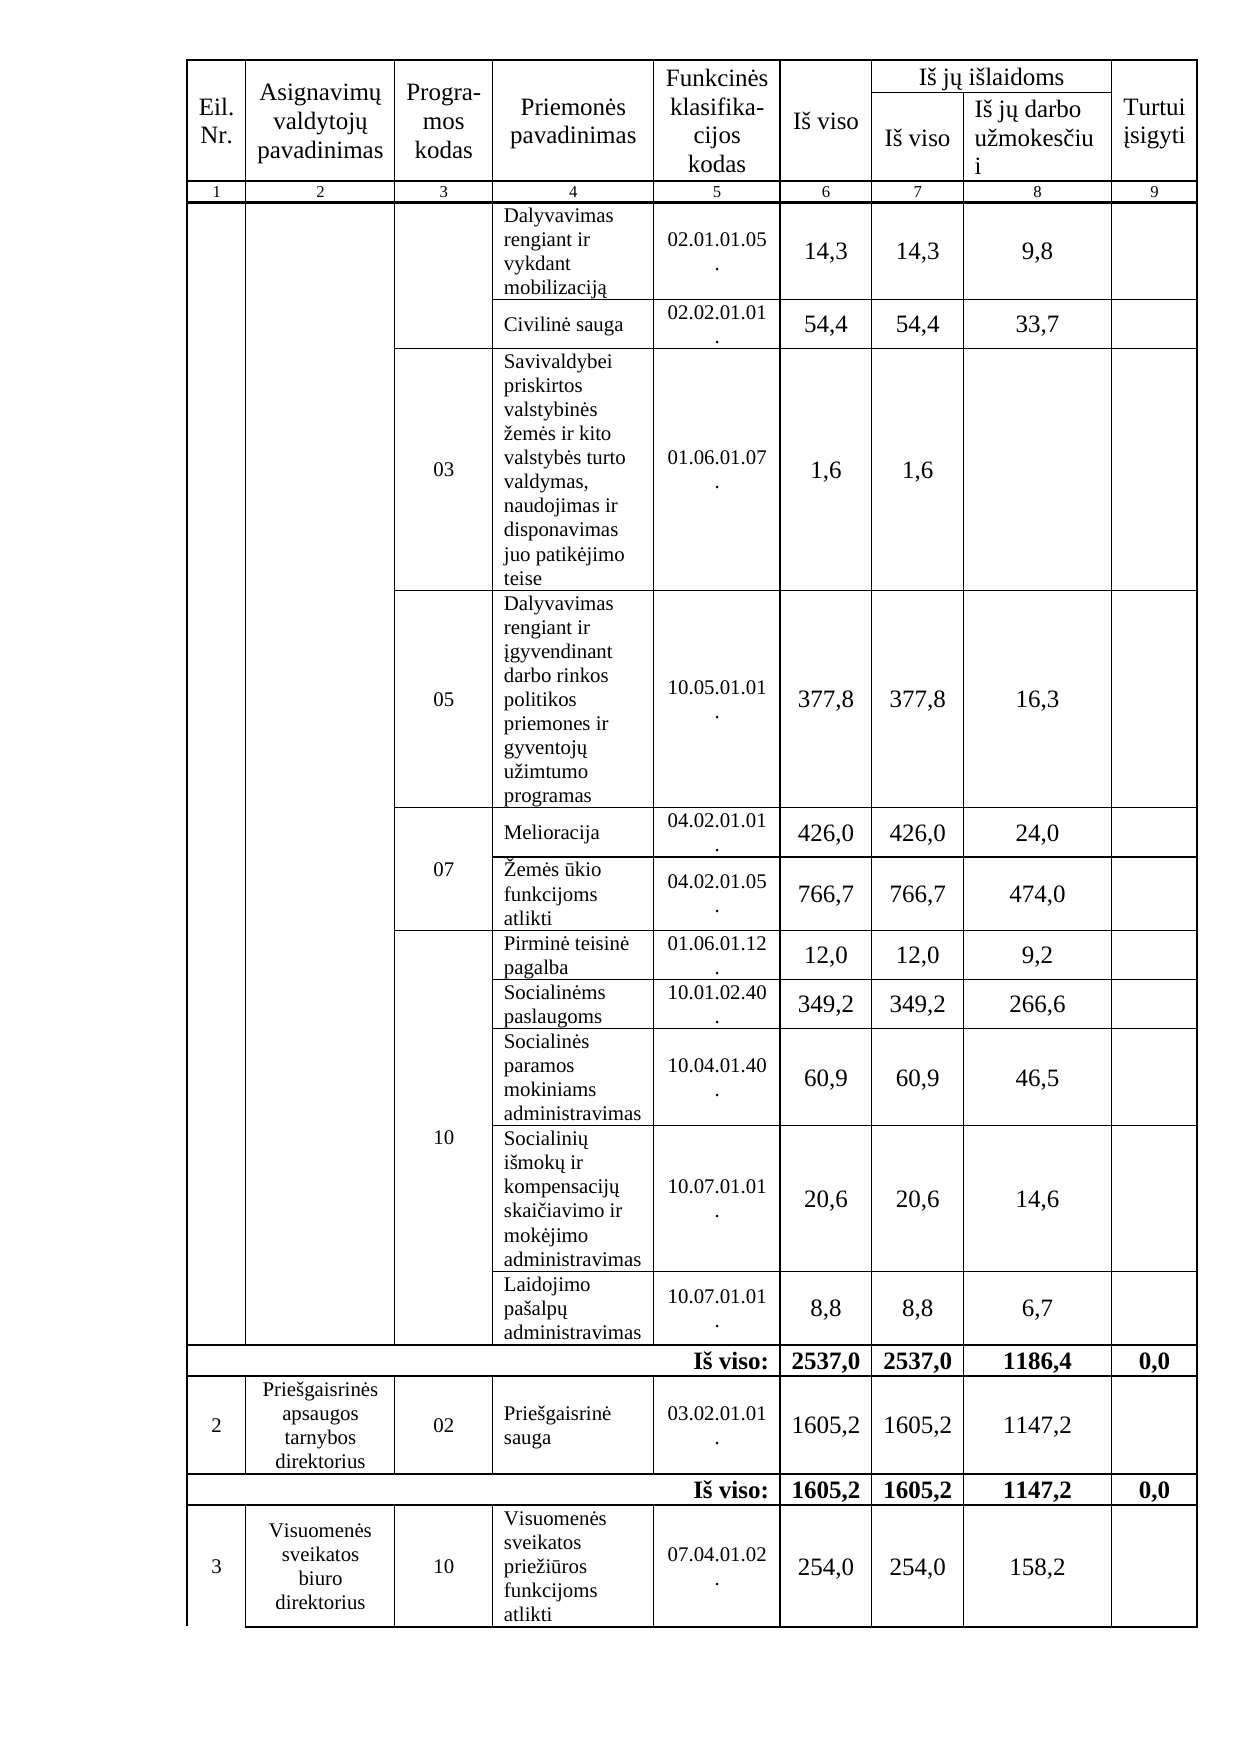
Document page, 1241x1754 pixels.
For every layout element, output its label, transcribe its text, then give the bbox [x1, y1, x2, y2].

table_cell 349,2 [781, 980, 871, 1028]
table_cell Dalyvavimas rengiant ir įgyvendinant darbo rinkos politikos priemones ir gyventojų užimtumo programas [493, 591, 653, 807]
table_cell 158,2 [964, 1506, 1111, 1626]
table_cell 02 [395, 1377, 492, 1473]
table_header Iš jų išlaidoms [872, 61, 1111, 92]
table_cell 4 [493, 182, 653, 201]
table_cell 6 [781, 182, 871, 201]
table_cell 12,0 [781, 931, 871, 979]
table_cell Socialinių išmokų ir kompensacijų skaičiavimo ir mokėjimo administravimas [493, 1126, 653, 1271]
table_cell 1 [188, 182, 245, 201]
table_cell Savivaldybei priskirtos valstybinės žemės ir kito valstybės turto valdymas, naudojimas ir disponavimas juo patikėjimo teise [493, 349, 653, 589]
table_cell 03.02.01.01. [654, 1377, 779, 1473]
table_cell 14,3 [872, 204, 963, 299]
table_cell [1112, 1377, 1196, 1473]
table_cell 7 [872, 182, 963, 201]
table_header Asignavimų valdytojų pavadinimas [246, 61, 394, 180]
table_cell 10.07.01.01. [654, 1126, 779, 1271]
table_cell 5 [654, 182, 779, 201]
table_cell 01.06.01.12. [654, 931, 779, 979]
table_cell 02.02.01.01. [654, 300, 779, 348]
table_cell 02.01.01.05. [654, 204, 779, 299]
table_cell 1605,2 [781, 1377, 871, 1473]
table_cell [1112, 1029, 1196, 1125]
table_cell 0,0 [1112, 1475, 1196, 1504]
table_header Eil. Nr. [188, 61, 245, 180]
table_cell [1112, 1272, 1196, 1344]
table_cell 60,9 [872, 1029, 963, 1125]
table_cell 1147,2 [964, 1475, 1111, 1504]
table_cell Visuomenės sveikatos priežiūros funkcijoms atlikti [493, 1506, 653, 1626]
table_cell Iš viso: [188, 1475, 779, 1504]
table_cell 426,0 [781, 808, 871, 856]
table_cell 10 [395, 1506, 492, 1626]
table_cell 60,9 [781, 1029, 871, 1125]
table_cell 2537,0 [781, 1346, 871, 1375]
table_cell 3 [188, 1506, 245, 1626]
table_header Iš viso [781, 61, 871, 180]
table_cell 377,8 [872, 591, 963, 807]
table_cell [1112, 1506, 1196, 1626]
table_cell [1112, 204, 1196, 299]
table_cell 2 [188, 1377, 245, 1473]
table_cell [246, 204, 394, 1344]
table_cell 46,5 [964, 1029, 1111, 1125]
table_cell Žemės ūkio funkcijoms atlikti [493, 858, 653, 929]
table_cell 254,0 [781, 1506, 871, 1626]
table_cell 377,8 [781, 591, 871, 807]
table_cell 6,7 [964, 1272, 1111, 1344]
table_cell 10.05.01.01. [654, 591, 779, 807]
table_cell [395, 204, 492, 348]
table_cell [1112, 931, 1196, 979]
table_cell Pirminė teisinė pagalba [493, 931, 653, 979]
table_cell Iš jų darbo užmokesčiui [964, 93, 1111, 180]
table_cell 1147,2 [964, 1377, 1111, 1473]
table_cell 16,3 [964, 591, 1111, 807]
table_cell [1112, 858, 1196, 929]
table_cell 01.06.01.07. [654, 349, 779, 589]
table_cell 54,4 [872, 300, 963, 348]
table_cell 24,0 [964, 808, 1111, 856]
table_cell 20,6 [872, 1126, 963, 1271]
table_cell [1112, 349, 1196, 589]
table_cell 8,8 [872, 1272, 963, 1344]
table_cell 9,2 [964, 931, 1111, 979]
table_cell 766,7 [781, 858, 871, 929]
table_cell 10 [395, 931, 492, 1344]
table_cell Socialinės paramos mokiniams administravimas [493, 1029, 653, 1125]
table_cell Melioracija [493, 808, 653, 856]
table_cell 426,0 [872, 808, 963, 856]
table_cell Priešgaisrinės apsaugos tarnybos direktorius [246, 1377, 394, 1473]
table_cell [964, 349, 1111, 589]
table_cell Iš viso [872, 93, 963, 180]
table_cell Visuomenės sveikatos biuro direktorius [246, 1506, 394, 1626]
table_cell 10.07.01.01. [654, 1272, 779, 1344]
table_header Turtui įsigyti [1112, 61, 1196, 180]
table_cell [1112, 300, 1196, 348]
table_cell 2537,0 [872, 1346, 963, 1375]
table_cell Priešgaisrinė sauga [493, 1377, 653, 1473]
table_header Progra-mos kodas [395, 61, 492, 180]
table_cell [1112, 591, 1196, 807]
table_cell 54,4 [781, 300, 871, 348]
table_cell 04.02.01.05. [654, 858, 779, 929]
table_cell 10.04.01.40. [654, 1029, 779, 1125]
table_cell 14,6 [964, 1126, 1111, 1271]
table_cell 9 [1112, 182, 1196, 201]
table_cell 1,6 [781, 349, 871, 589]
table_cell 12,0 [872, 931, 963, 979]
table_cell 766,7 [872, 858, 963, 929]
table_cell 07.04.01.02. [654, 1506, 779, 1626]
table_header Funkcinės klasifika-cijos kodas [654, 61, 779, 180]
table_cell 474,0 [964, 858, 1111, 929]
table_cell 1605,2 [872, 1377, 963, 1473]
table_cell [1112, 808, 1196, 856]
table_cell 349,2 [872, 980, 963, 1028]
table_cell 8 [964, 182, 1111, 201]
table_header Priemonės pavadinimas [493, 61, 653, 180]
table_cell [188, 204, 245, 1344]
table_cell [1112, 980, 1196, 1028]
table_cell 10.01.02.40. [654, 980, 779, 1028]
table_cell 1605,2 [872, 1475, 963, 1504]
table_cell Iš viso: [188, 1346, 779, 1375]
table_cell 1605,2 [781, 1475, 871, 1504]
table_cell 0,0 [1112, 1346, 1196, 1375]
table_cell 05 [395, 591, 492, 807]
table_cell 1,6 [872, 349, 963, 589]
table_cell 14,3 [781, 204, 871, 299]
table_cell Civilinė sauga [493, 300, 653, 348]
table_cell [1112, 1126, 1196, 1271]
table_cell 254,0 [872, 1506, 963, 1626]
table_cell 07 [395, 808, 492, 929]
table_cell Laidojimo pašalpų administravimas [493, 1272, 653, 1344]
table_cell 8,8 [781, 1272, 871, 1344]
table_cell 33,7 [964, 300, 1111, 348]
table_cell 03 [395, 349, 492, 589]
table_cell 04.02.01.01. [654, 808, 779, 856]
table_cell 2 [246, 182, 394, 201]
table_cell 1186,4 [964, 1346, 1111, 1375]
table_cell Dalyvavimas rengiant ir vykdant mobilizaciją [493, 204, 653, 299]
table_cell 266,6 [964, 980, 1111, 1028]
table_cell 9,8 [964, 204, 1111, 299]
table_cell 20,6 [781, 1126, 871, 1271]
table_cell 3 [395, 182, 492, 201]
table_cell Socialinėms paslaugoms [493, 980, 653, 1028]
